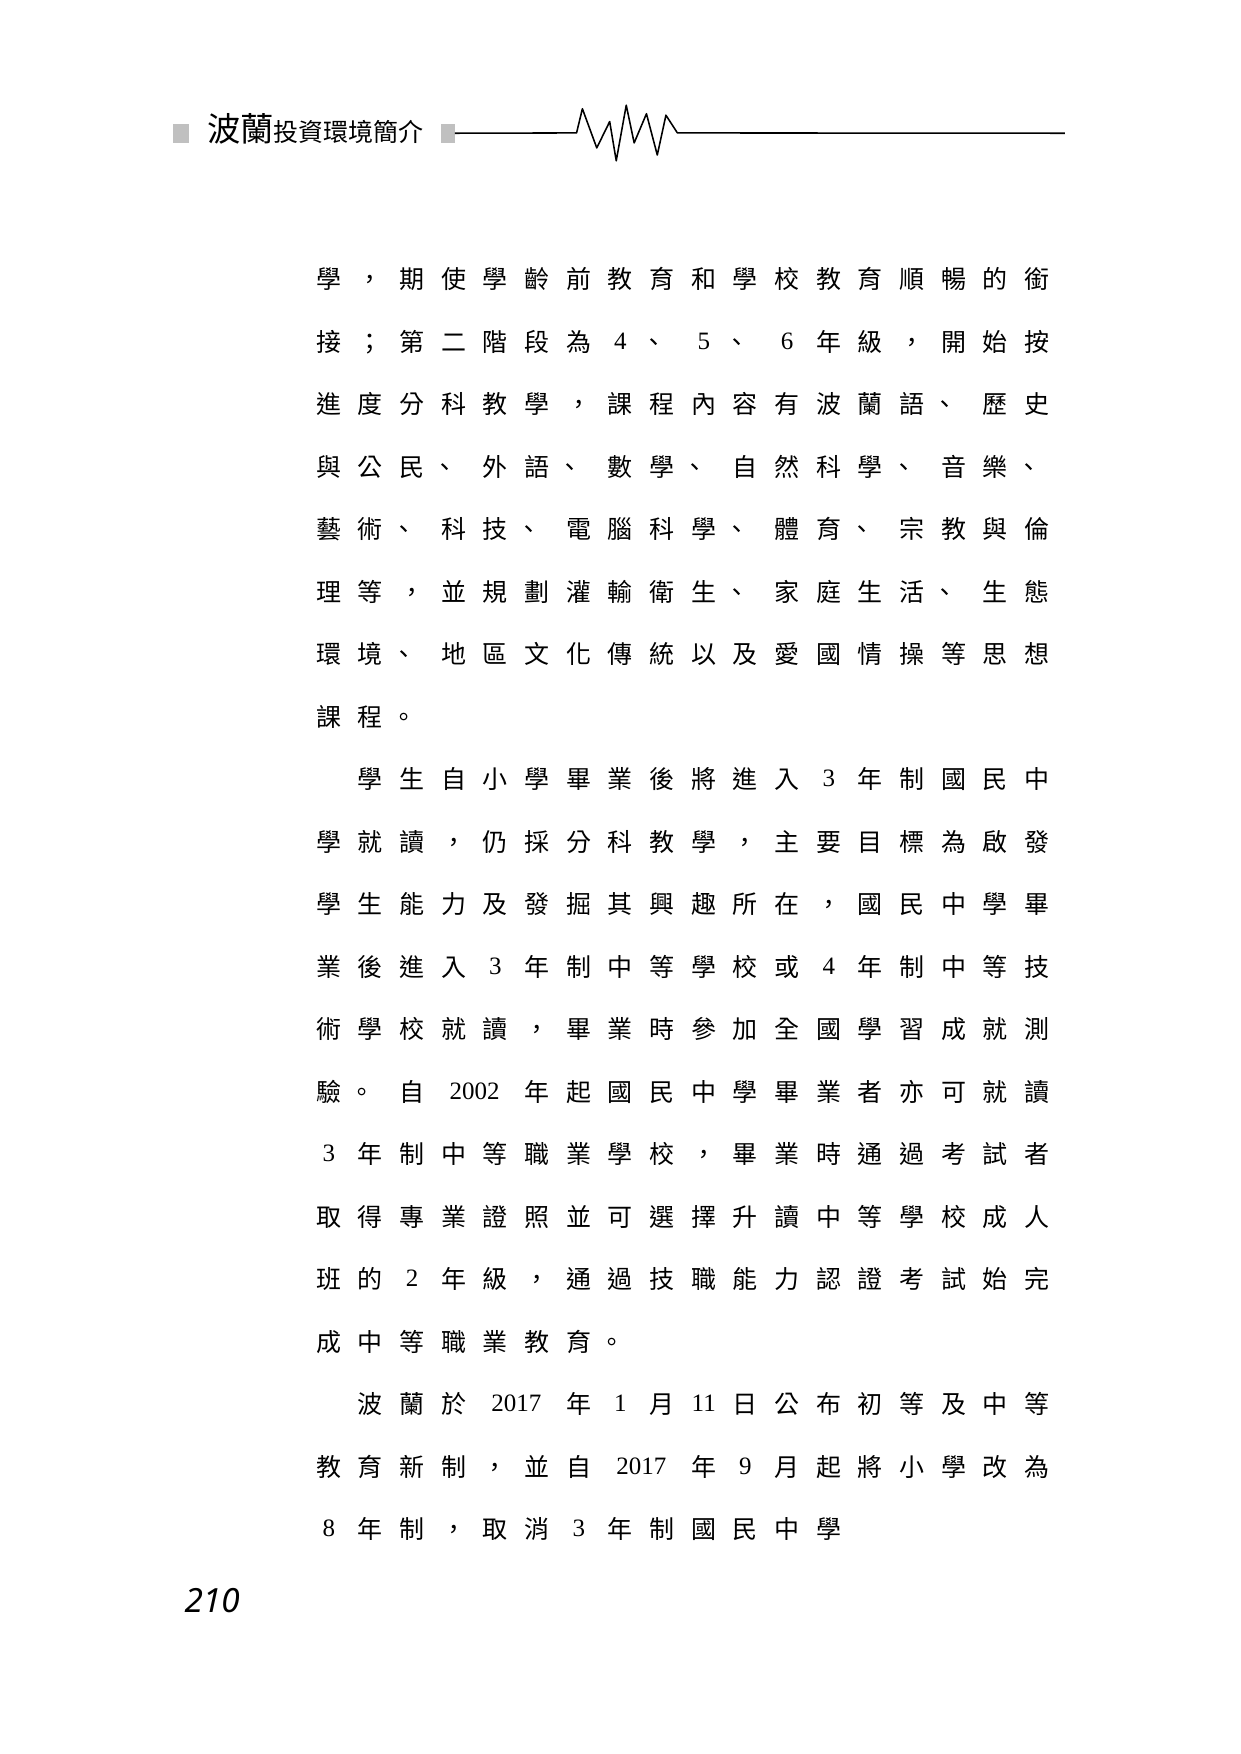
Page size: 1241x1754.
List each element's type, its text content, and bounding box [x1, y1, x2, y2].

text 學，期使學齡前教育和學校教育順暢的銜接；第二階段為4、5、6年級，開始按進度分科教學，課程內容有波蘭語、歷史與公民、外語、數學、自然科學、音樂、藝術、科技、電腦科學、體育、宗教與倫理等，並規劃灌輸衛生、家庭生活、生態環境、地區文化傳統以及愛國情操等思想課程。 [281, 236, 1058, 736]
text 學生自小學畢業後將進入3年制國民中學就讀，仍採分科教學，主要目標為啟發學生能力及發掘其興趣所在，國民中學畢業後進入3年制中等學校或4年制中等技術學校就讀，畢業時參加全國學習成就測驗。自2002年起國民中學畢業者亦可就讀3年制中等職業學校，畢業時通過考試者取得專業證照並可選擇升讀中等學校成人班的2年級，通過技職能力認證考試始完成中等職業教育。 [281, 736, 1058, 1361]
text 波蘭於2017年1月11日公布初等及中等教育新制，並自2017年9月起將小學改為8年制，取消3年制國民中學 [281, 1361, 1058, 1549]
